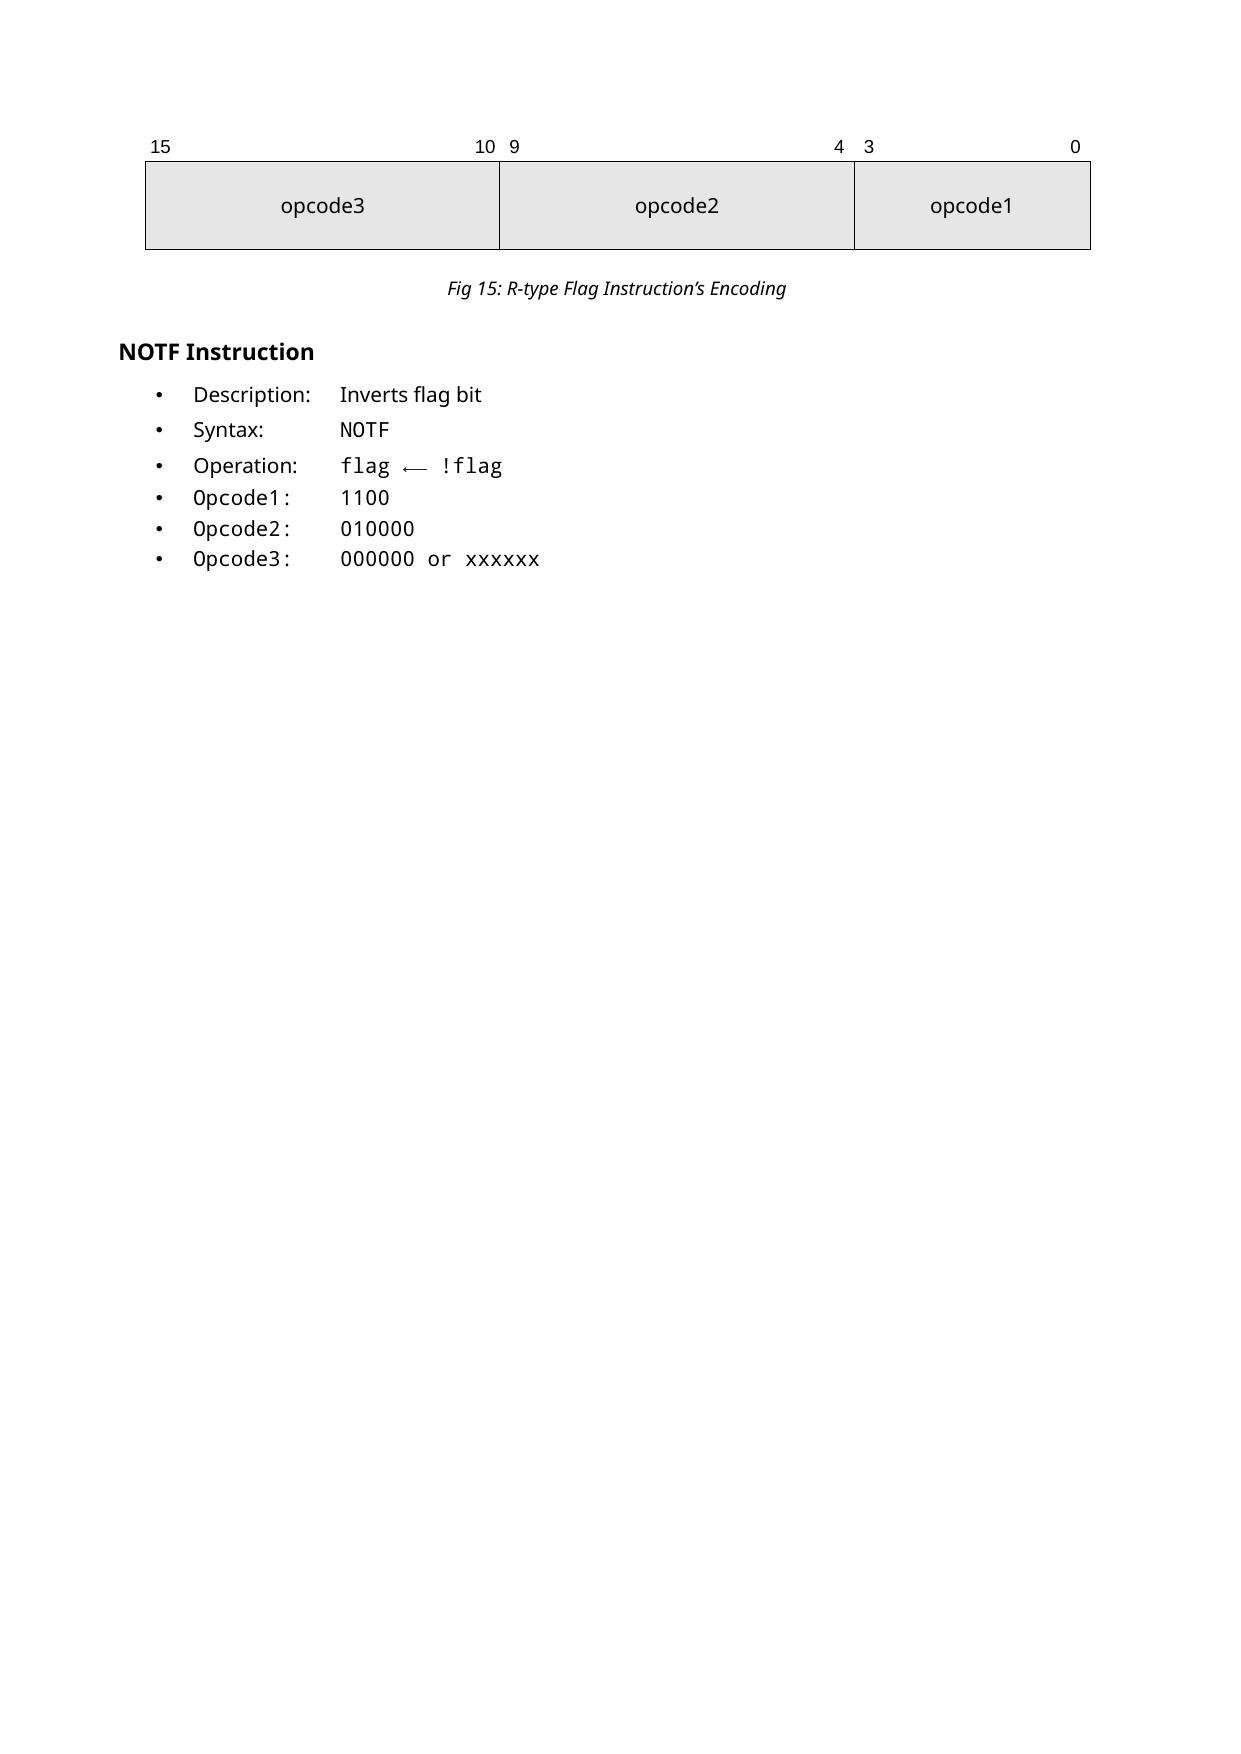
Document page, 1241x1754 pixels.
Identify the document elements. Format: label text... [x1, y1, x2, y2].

list Description: Inverts flag bit [156, 380, 1122, 408]
text Fig 15: R-type Flag Instruction’s Encoding [145, 250, 1091, 301]
list Syntax: NOTF [156, 415, 1122, 444]
list Operation: flag ⟵ !flag [156, 451, 1122, 479]
list Opcode2: 010000 [156, 517, 1122, 541]
subtitle NOTF Instruction [118, 115, 1122, 368]
text [145, 151, 1091, 161]
list Opcode1: 1100 [156, 486, 1122, 510]
list Opcode3: 000000 or xxxxxx [156, 547, 1122, 572]
